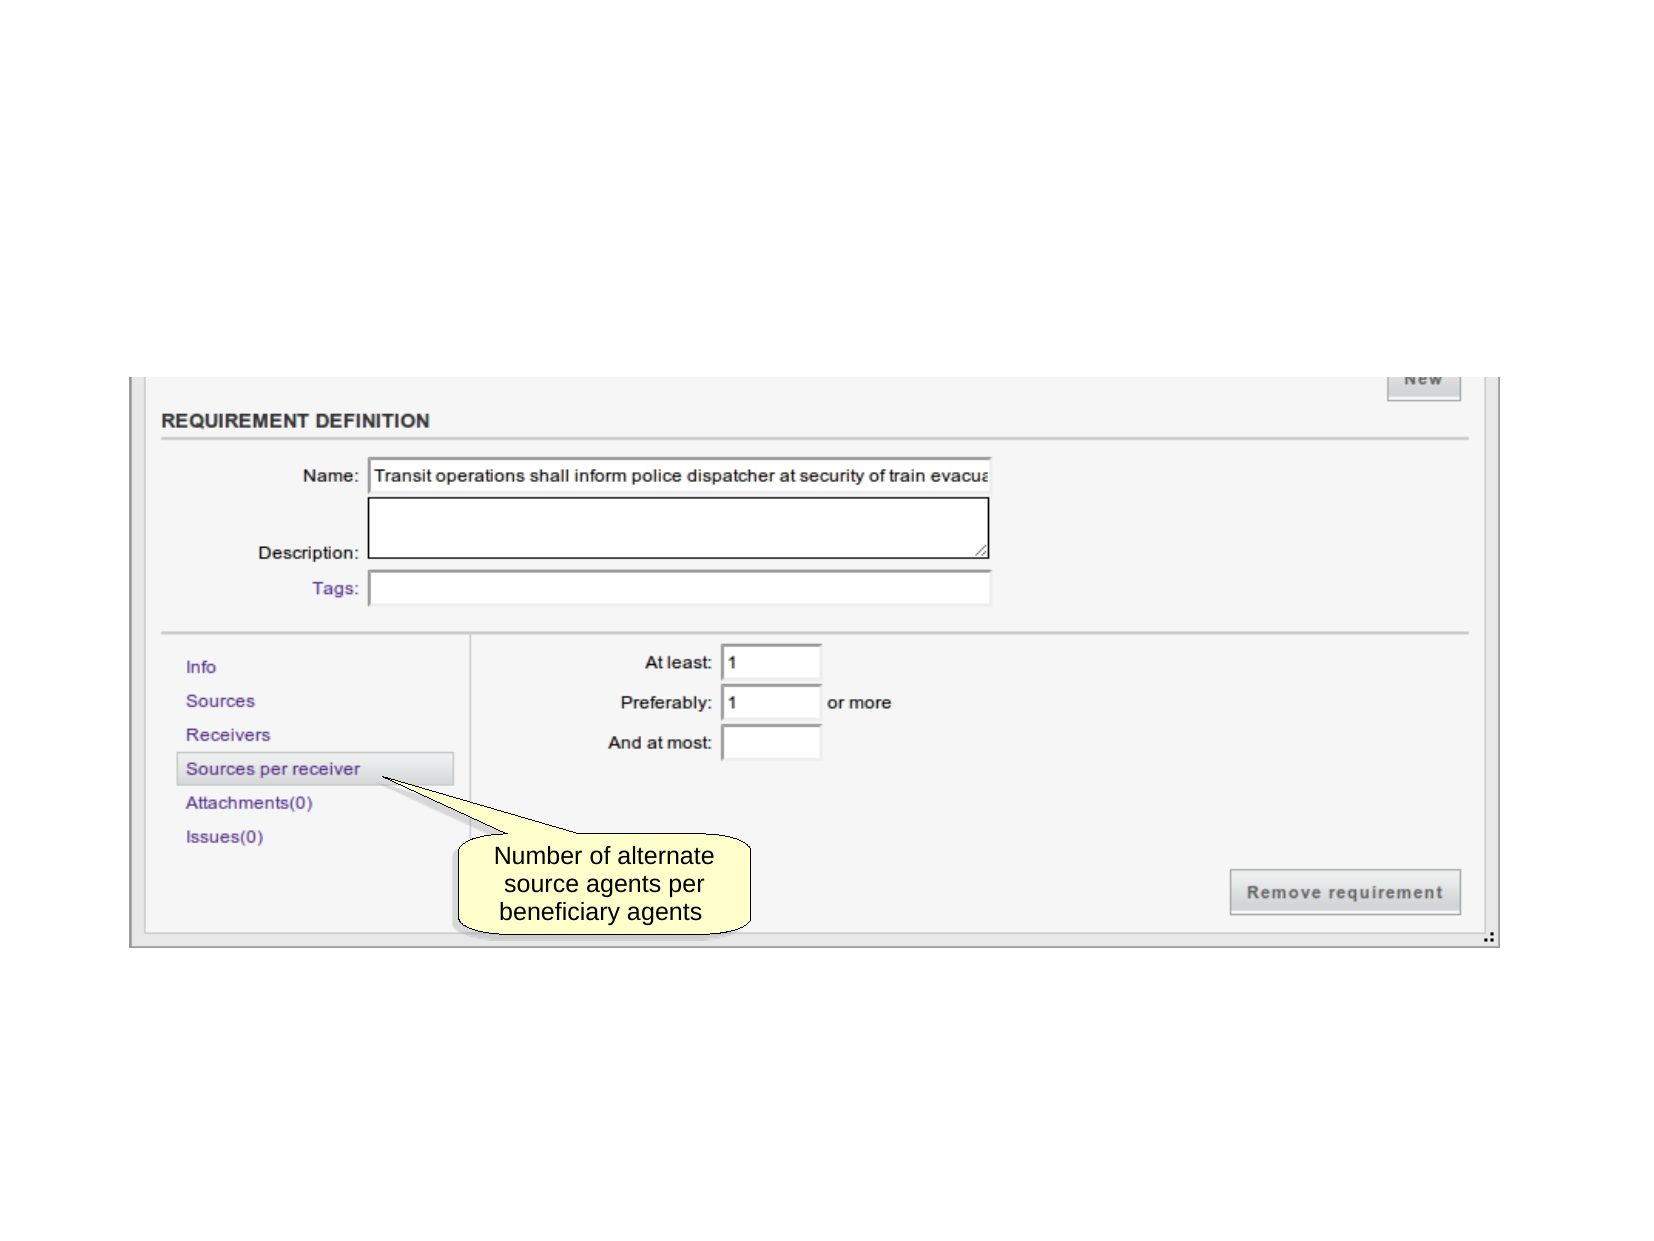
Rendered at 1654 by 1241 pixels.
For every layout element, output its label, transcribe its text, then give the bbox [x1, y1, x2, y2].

picture [129, 377, 1500, 949]
text_box Number of alternate source agents per beneficiary agents [382, 776, 751, 935]
